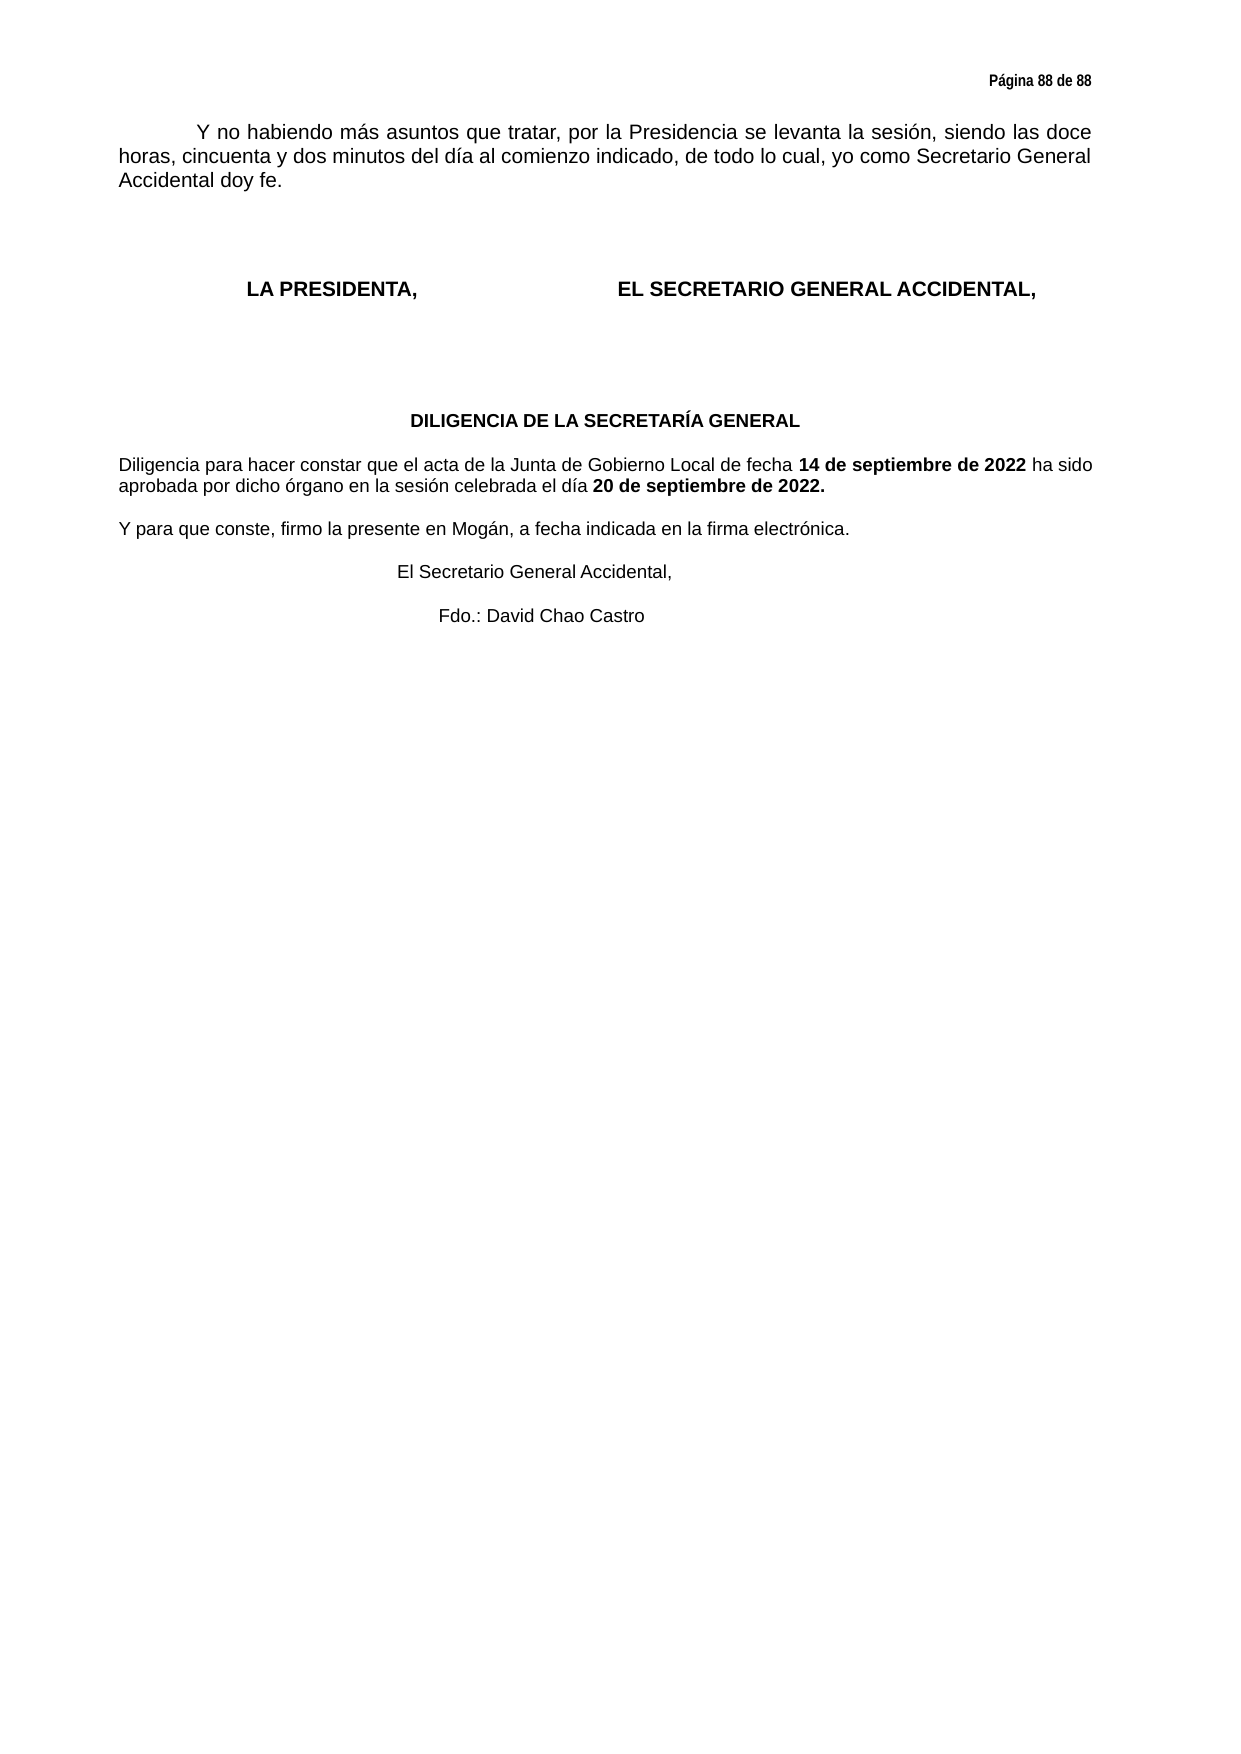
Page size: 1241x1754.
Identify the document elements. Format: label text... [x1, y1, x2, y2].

text Fdo.: David Chao Castro [118, 604, 1092, 626]
text Y no habiendo más asuntos que tratar, por la Presidencia se levanta la sesión, siendo las doce horas, cincuenta y dos minutos del día al comienzo indicado, de todo lo cual, yo como Secretario General Accidental doy fe. [118, 120, 1092, 192]
text Diligencia para hacer constar que el acta de la Junta de Gobierno Local de fecha 14 de septiembre de 2022 ha sido aprobada por dicho órgano en la sesión celebrada el día 20 de septiembre de 2022. [118, 453, 1092, 497]
text Y para que conste, firmo la presente en Mogán, a fecha indicada en la firma electrónica. [118, 518, 1092, 540]
text DILIGENCIA DE LA SECRETARÍA GENERAL [118, 410, 1092, 432]
text El Secretario General Accidental, [118, 561, 1092, 583]
text LA PRESIDENTA, EL SECRETARIO GENERAL ACCIDENTAL, [118, 277, 1092, 301]
